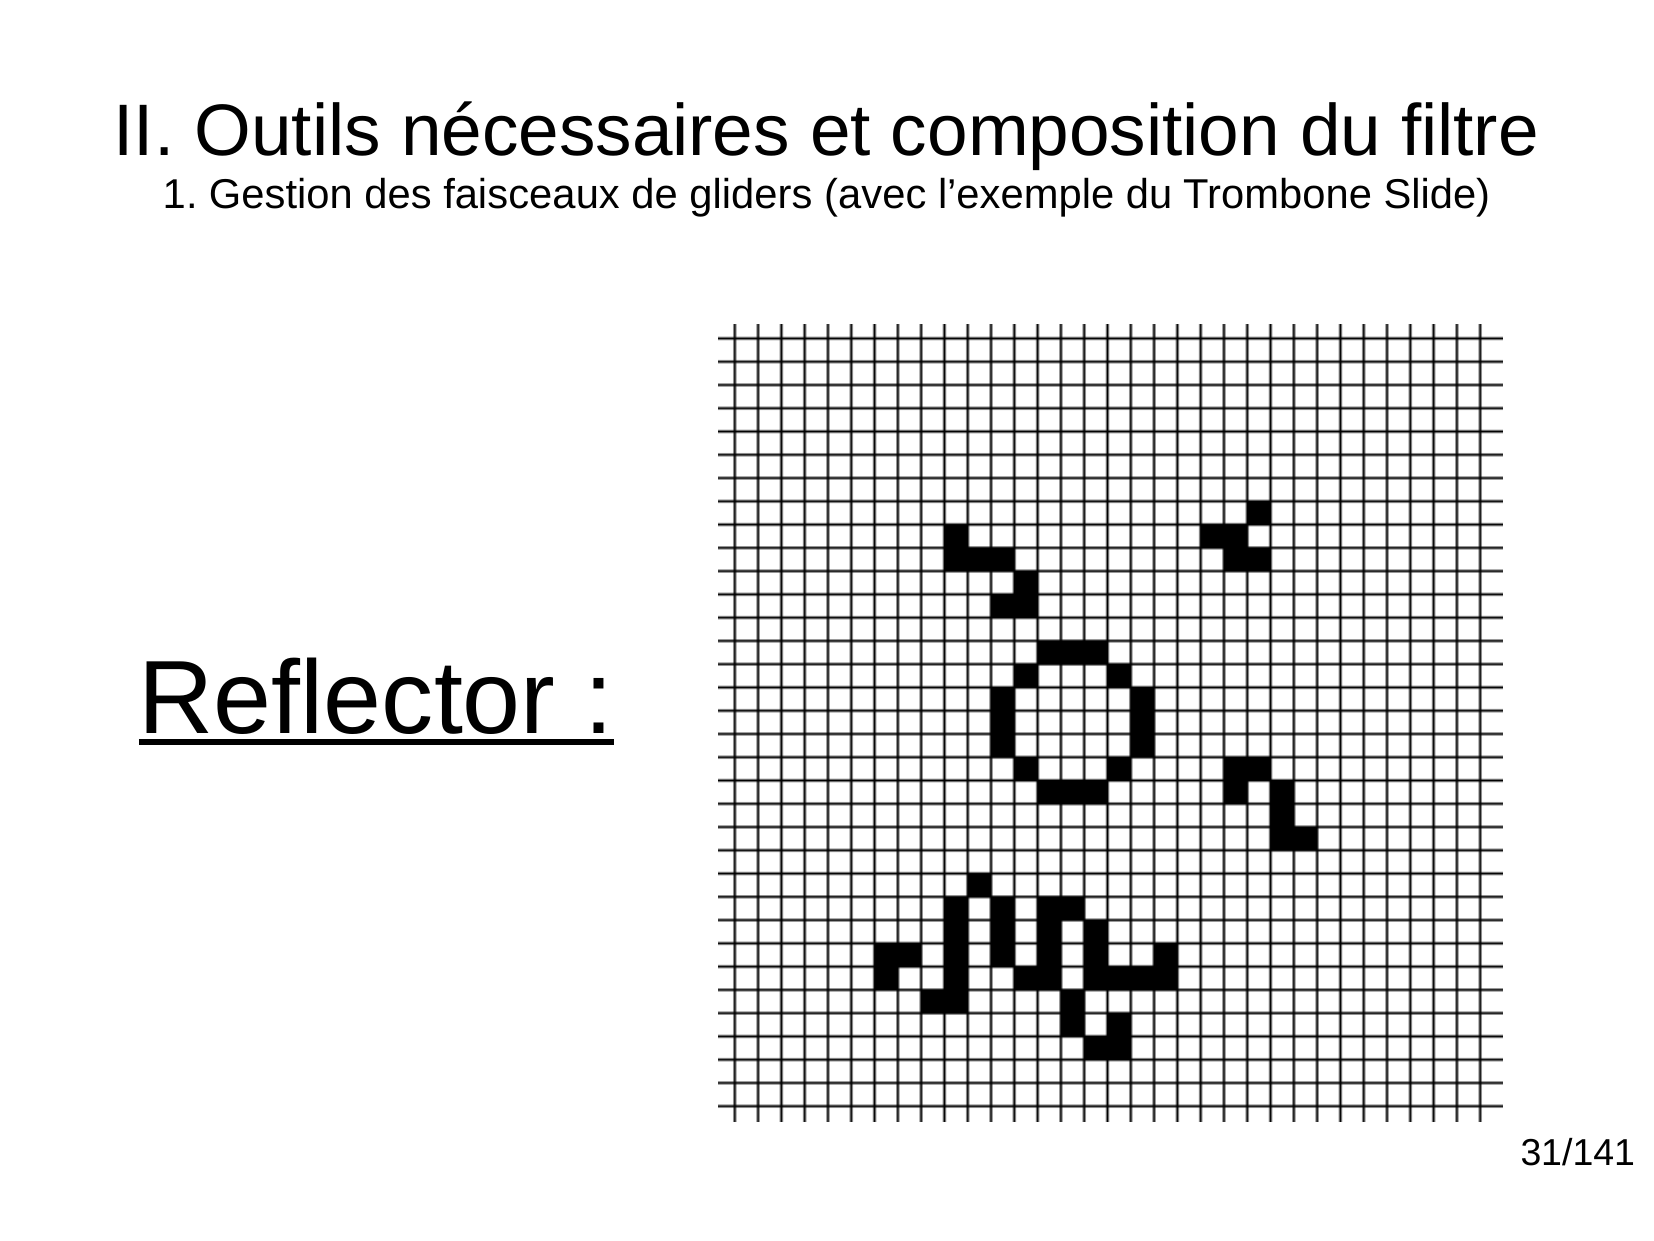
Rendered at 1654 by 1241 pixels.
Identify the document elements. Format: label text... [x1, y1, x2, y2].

text_box <number>/141 [1505, 1124, 1654, 1182]
picture [718, 324, 1503, 1123]
title II. Outils nécessaires et composition du filtre 1. Gestion des faisceaux de gliders (avec l’exemple du Trombone Slide) [0, 30, 1654, 276]
text_box Reflector : [124, 631, 629, 763]
